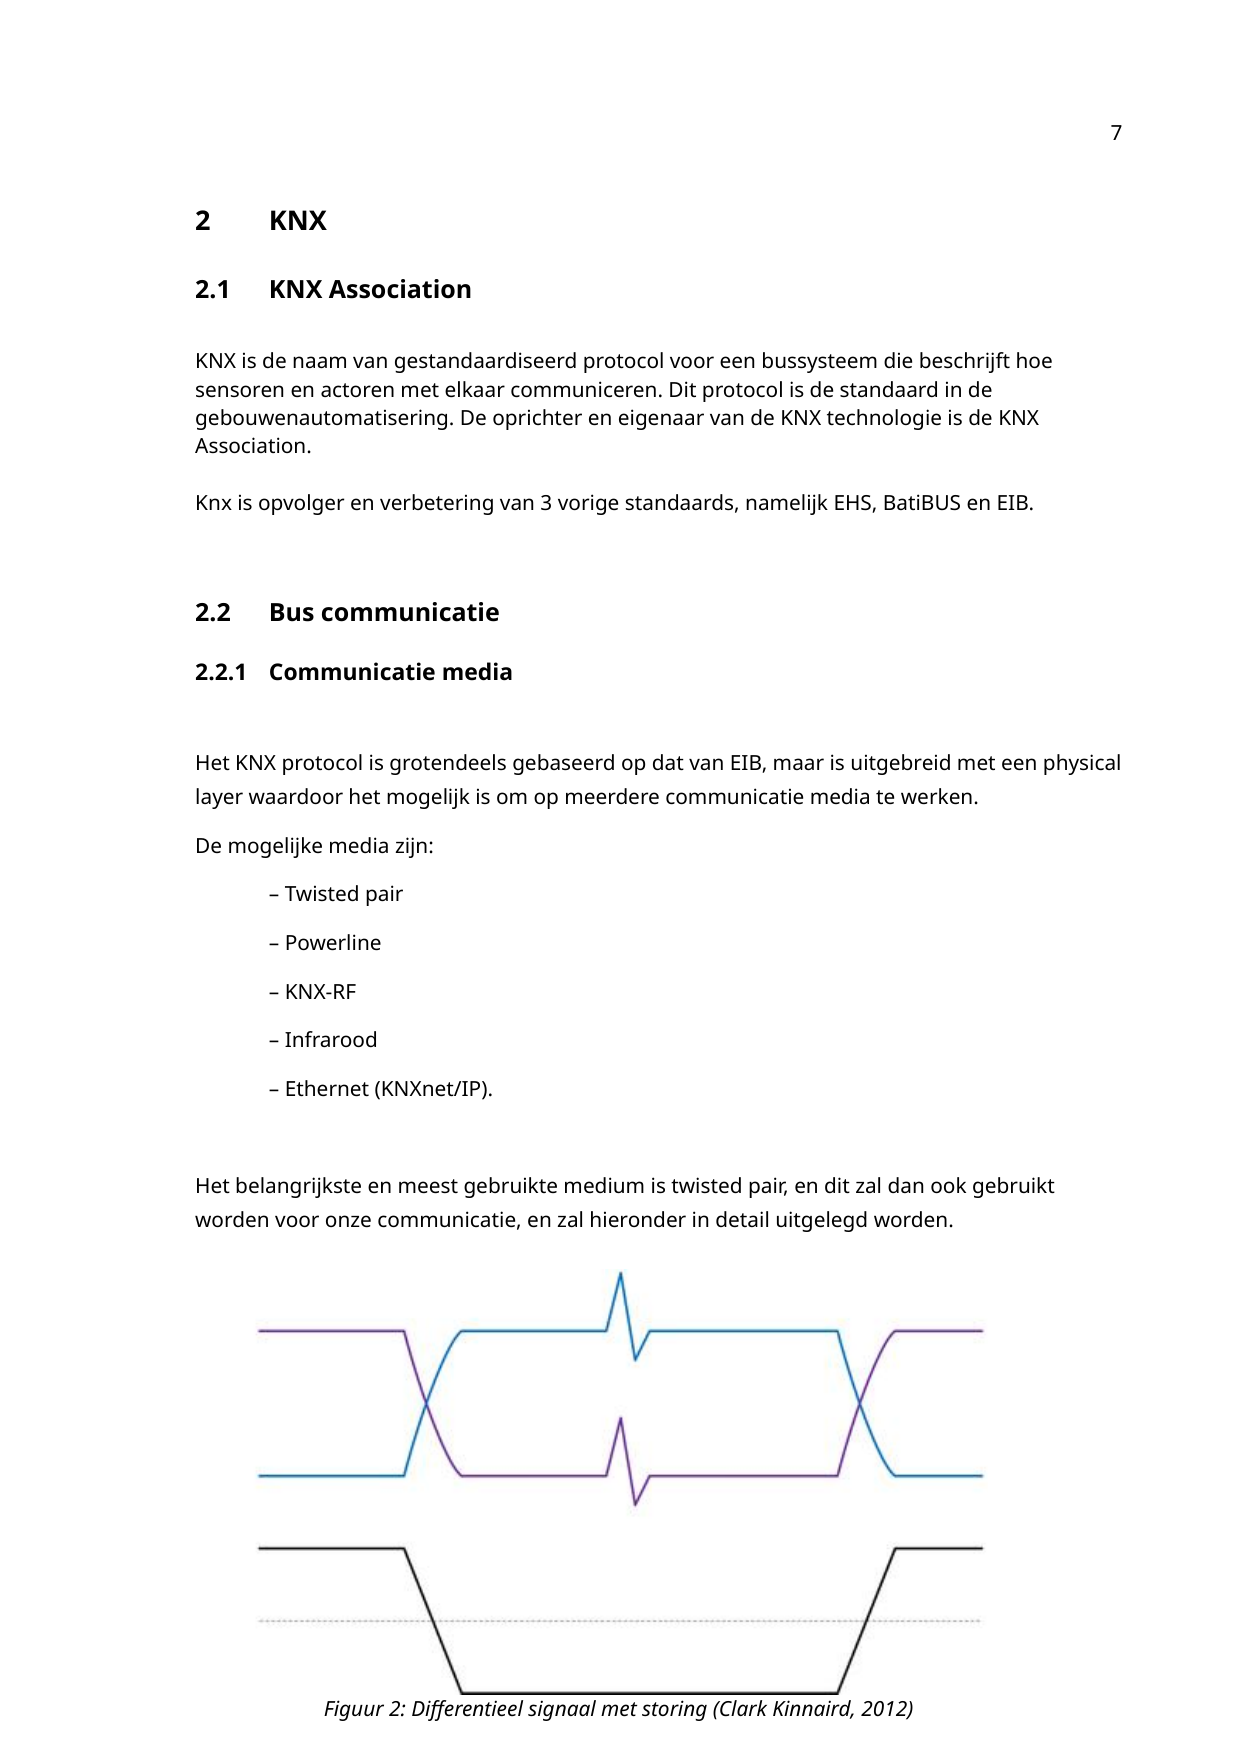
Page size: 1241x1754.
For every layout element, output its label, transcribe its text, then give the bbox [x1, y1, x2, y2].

text [252, 1257, 988, 1269]
text – Ethernet (KNXnet/IP). [195, 1074, 1122, 1102]
picture [251, 1269, 988, 1695]
text – Infrarood [195, 1025, 1122, 1054]
text Het belangrijkste en meest gebruikte medium is twisted pair, en dit zal dan ook gebruikt worden voor onze communicatie, en zal hieronder in detail uitgelegd worden. [195, 1171, 1122, 1234]
text De mogelijke media zijn: [195, 831, 1122, 859]
text Knx is opvolger en verbetering van 3 vorige standaards, namelijk EHS, BatiBUS en EIB. [195, 488, 1122, 517]
text – KNX-RF [195, 977, 1122, 1005]
subtitle 2.2 Bus communicatie [195, 594, 1122, 629]
subtitle 2.1 KNX Association [195, 271, 1122, 305]
subtitle 2.2.1 Communicatie media [195, 656, 1122, 687]
text Het KNX protocol is grotendeels gebaseerd op dat van EIB, maar is uitgebreid met een physical layer waardoor het mogelijk is om op meerdere communicatie media te werken. [195, 748, 1122, 811]
text Figuur 2: Differentieel signaal met storing (Clark Kinnaird, 2012) [252, 1695, 988, 1723]
text – Powerline [195, 928, 1122, 957]
text – Twisted pair [195, 879, 1122, 908]
subtitle 2 KNX [195, 201, 1122, 238]
text KNX is de naam van gestandaardiseerd protocol voor een bussysteem die beschrijft hoe sensoren en actoren met elkaar communiceren. Dit protocol is de standaard in de gebouwenautomatisering. De oprichter en eigenaar van de KNX technologie is de KNX Association. [195, 346, 1122, 460]
